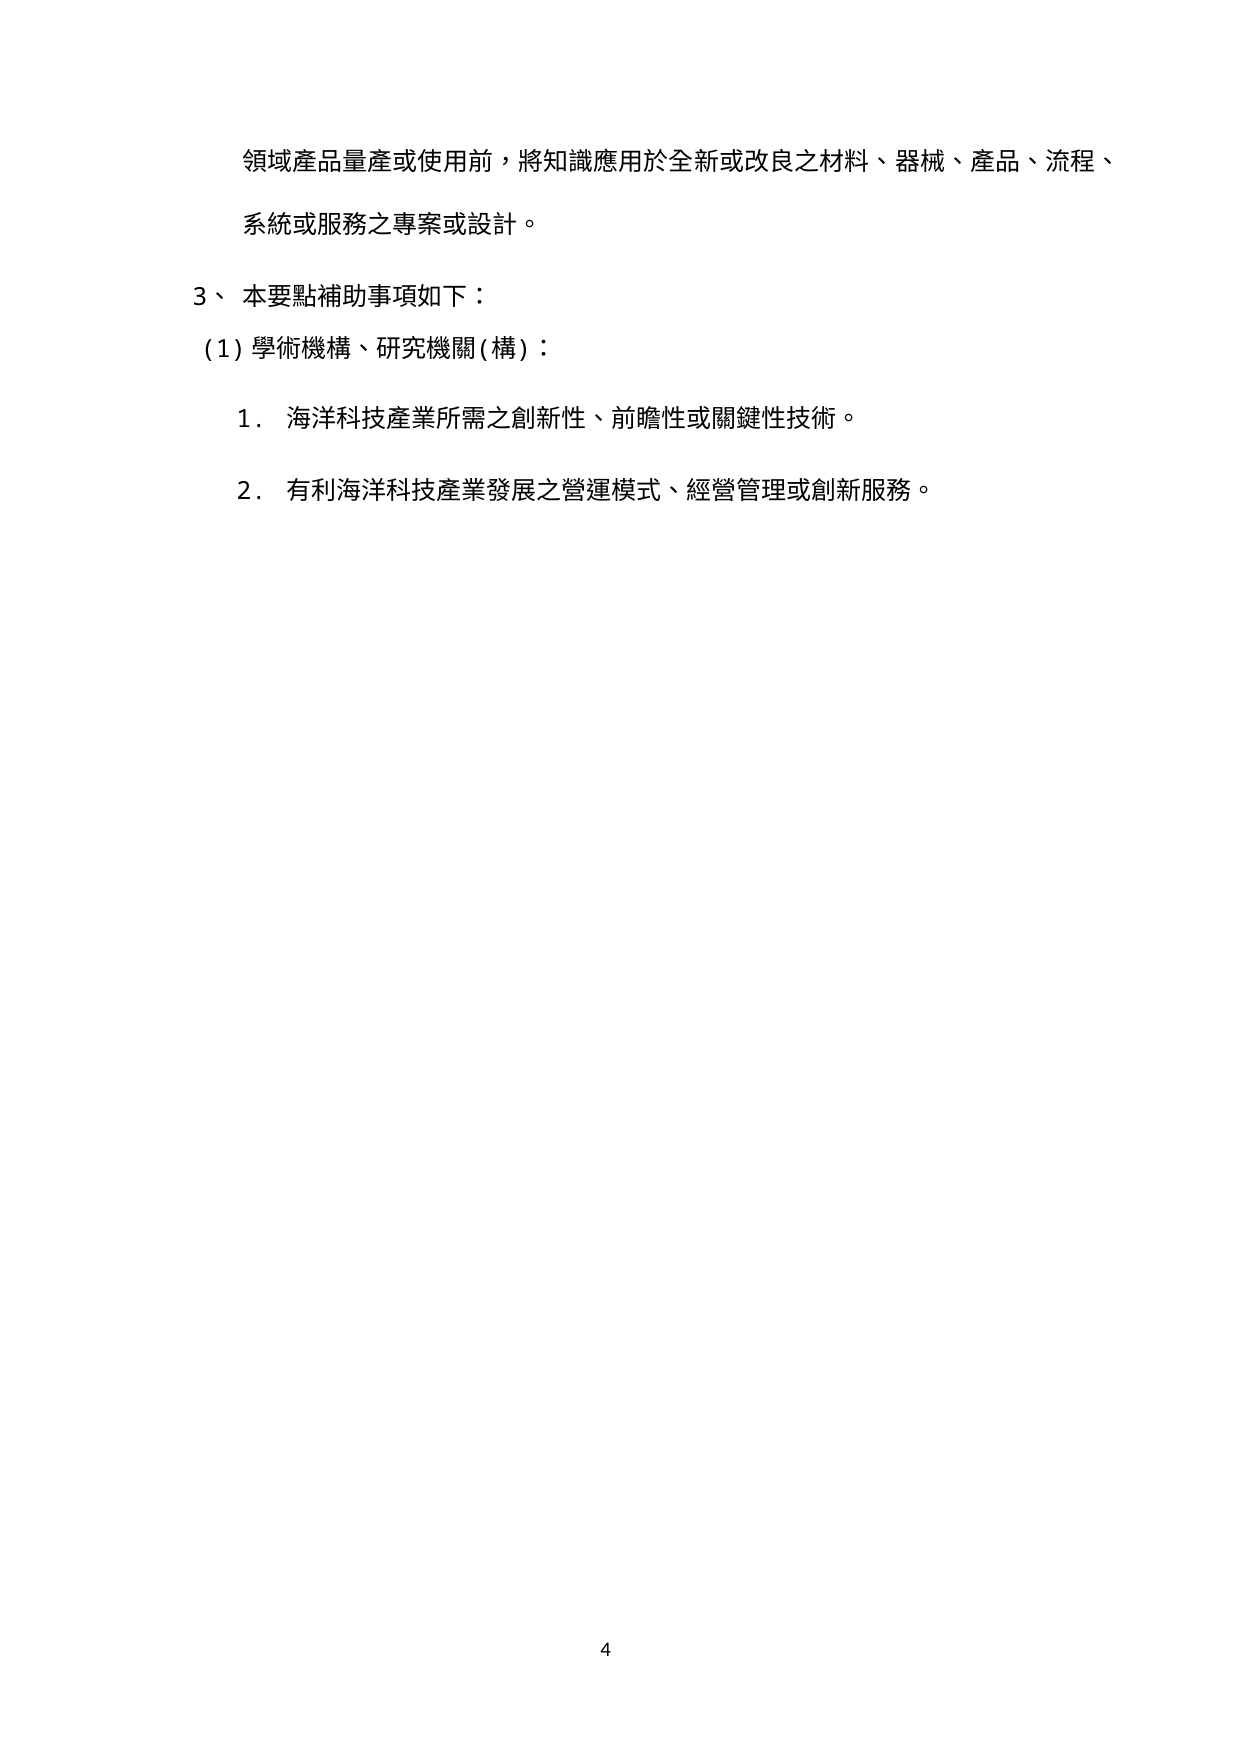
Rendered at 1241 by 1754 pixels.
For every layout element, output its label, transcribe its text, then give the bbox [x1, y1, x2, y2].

list 領域產品量產或使用前，將知識應用於全新或改良之材料、器械、產品、流程、系統或服務之專案或設計。 [192, 118, 1122, 243]
list 學術機構、研究機關(構)： [201, 324, 1122, 366]
list 海洋科技產業所需之創新性、前瞻性或關鍵性技術。 [236, 375, 1122, 438]
list 有利海洋科技產業發展之營運模式、經營管理或創新服務。 [236, 447, 1122, 510]
list 本要點補助事項如下： [192, 252, 1122, 315]
